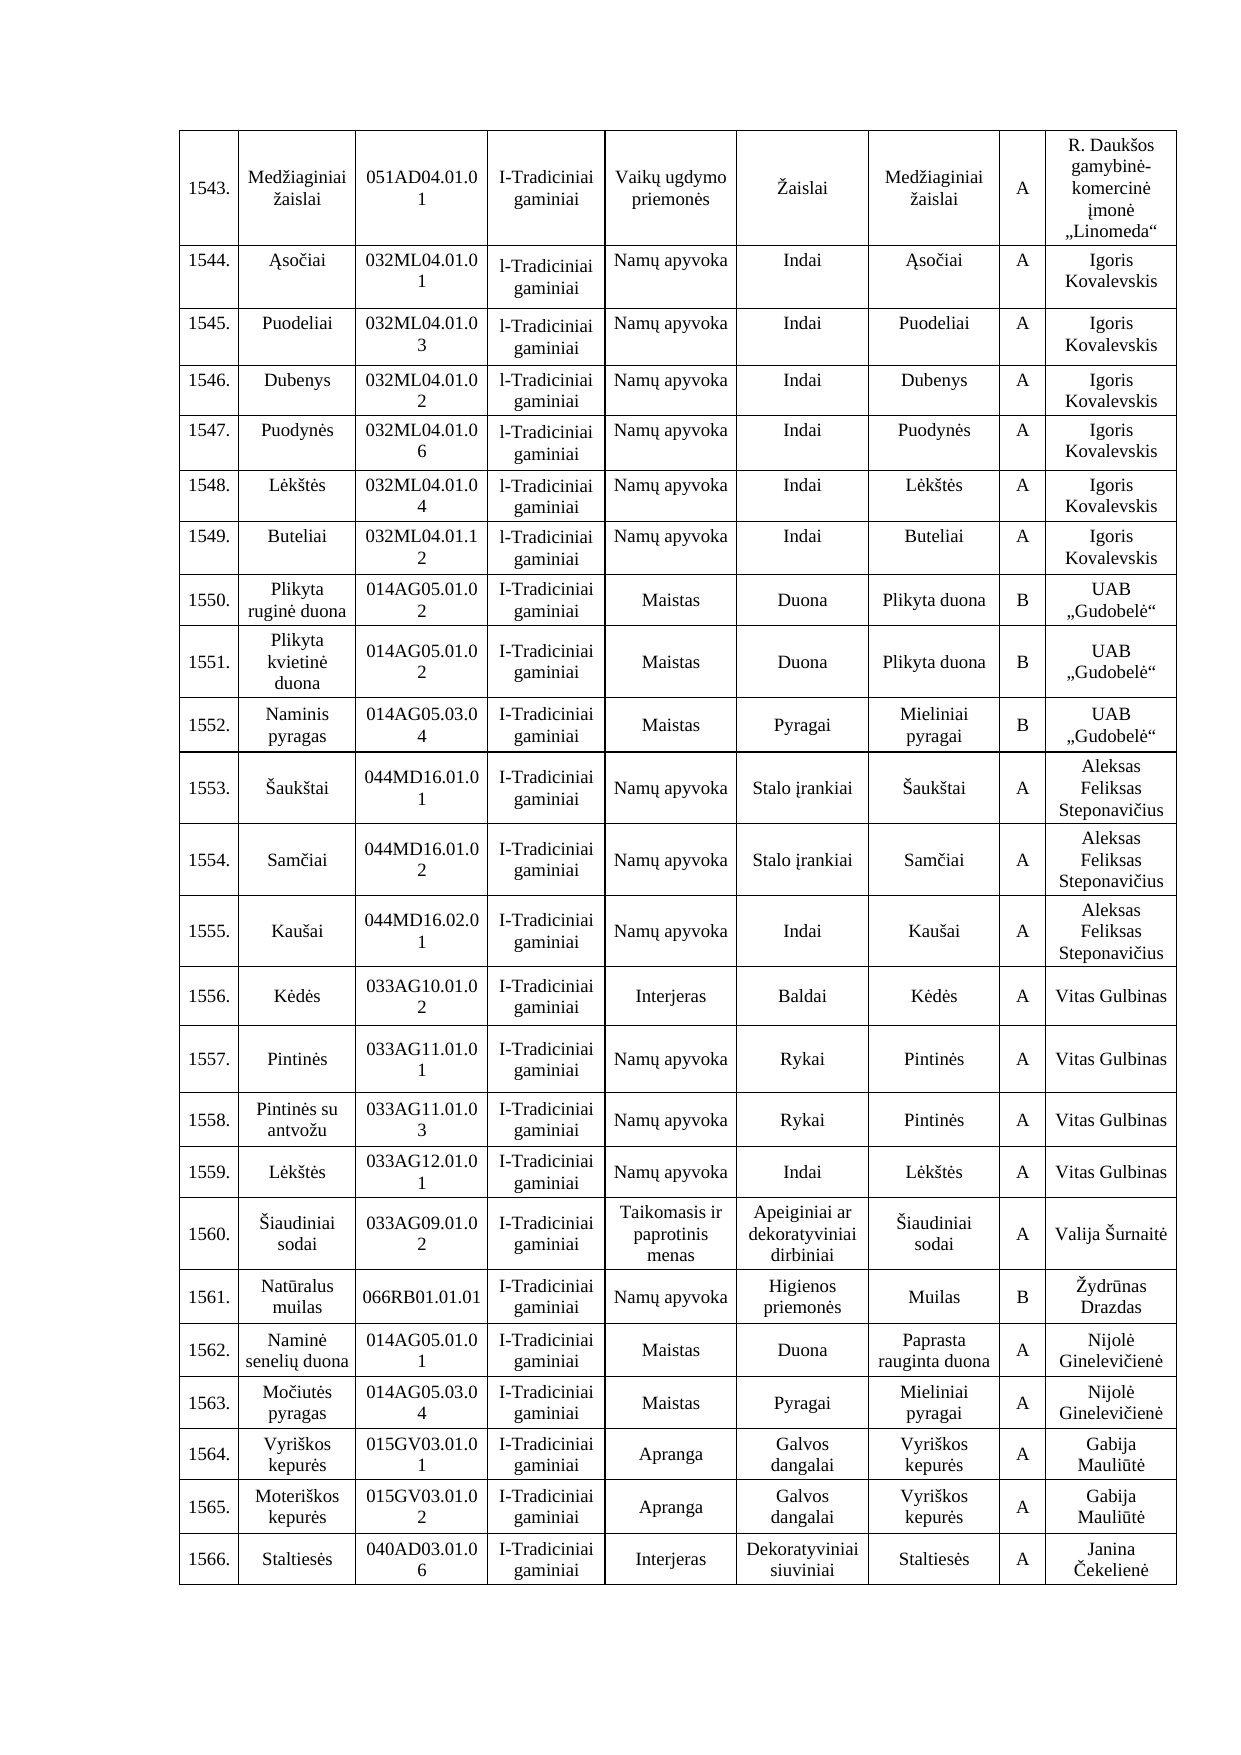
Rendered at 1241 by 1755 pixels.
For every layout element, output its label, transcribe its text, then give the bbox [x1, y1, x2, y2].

table_cell Vaikų ugdymo priemonės [606, 131, 736, 244]
table_cell I-Tradiciniai gaminiai [488, 753, 604, 823]
table_cell Namų apyvoka [606, 471, 736, 521]
table_cell l-Tradiciniai gaminiai [488, 309, 604, 365]
table_cell Indai [737, 416, 868, 470]
table_cell Igoris Kovalevskis [1046, 416, 1176, 470]
table_cell Vyriškos kepurės [869, 1480, 999, 1533]
table_cell Namų apyvoka [606, 522, 736, 573]
table_cell I-Tradiciniai gaminiai [488, 1324, 604, 1376]
table_cell Nijolė Ginelevičienė [1046, 1324, 1176, 1376]
table_cell [175, 697, 179, 751]
table_cell A [1000, 131, 1045, 244]
table_cell Indai [737, 896, 868, 966]
table_cell 1558. [180, 1093, 238, 1146]
table_cell 1546. [180, 366, 238, 415]
table_cell [1177, 1479, 1182, 1533]
table_cell Kėdės [239, 967, 355, 1025]
table_cell Gabija Mauliūtė [1046, 1429, 1176, 1479]
table_cell 1560. [180, 1198, 238, 1268]
table_cell Namų apyvoka [606, 309, 736, 365]
table_cell 1548. [180, 471, 238, 521]
table_cell 1564. [180, 1429, 238, 1479]
table_cell [1177, 130, 1182, 244]
table_cell Samčiai [239, 824, 355, 894]
table_cell Vyriškos kepurės [239, 1429, 355, 1479]
table_cell Aleksas Feliksas Steponavičius [1046, 896, 1176, 966]
table_cell [1177, 1269, 1182, 1323]
table_cell 1559. [180, 1147, 238, 1197]
table_cell Namų apyvoka [606, 1270, 736, 1323]
table_cell Dubenys [869, 366, 999, 415]
table_cell A [1000, 309, 1045, 365]
table_cell [1177, 1025, 1182, 1092]
table_cell Lėkštės [239, 1147, 355, 1197]
table_cell Maistas [606, 575, 736, 625]
table_cell [1177, 308, 1182, 365]
table_cell 1550. [180, 575, 238, 625]
table_cell [1177, 365, 1182, 415]
table_cell Plikyta kvietinė duona [239, 626, 355, 697]
table_cell [175, 1025, 179, 1092]
table_cell Gabija Mauliūtė [1046, 1480, 1176, 1533]
table_cell Indai [737, 1147, 868, 1197]
table_cell [1177, 1197, 1182, 1268]
table_cell A [1000, 824, 1045, 894]
table_cell l-Tradiciniai gaminiai [488, 366, 604, 415]
table_cell Puodeliai [869, 309, 999, 365]
table_cell [1177, 697, 1182, 751]
table_cell Pyragai [737, 1377, 868, 1428]
table_cell 1557. [180, 1026, 238, 1092]
table_cell Maistas [606, 1377, 736, 1428]
table_cell Stalo įrankiai [737, 753, 868, 823]
table_cell A [1000, 366, 1045, 415]
table_cell 1545. [180, 309, 238, 365]
table_cell 1566. [180, 1534, 238, 1584]
table_cell Lėkštės [869, 471, 999, 521]
table_cell Janina Čekelienė [1046, 1534, 1176, 1584]
table_cell Puodynės [239, 416, 355, 470]
table_cell [175, 1428, 179, 1479]
table_cell 014AG05.03.04 [356, 1377, 487, 1428]
table_cell A [1000, 246, 1045, 308]
table_cell [1177, 966, 1182, 1025]
table_cell Muilas [869, 1270, 999, 1323]
table_cell [1177, 1428, 1182, 1479]
table_cell Namų apyvoka [606, 366, 736, 415]
table_cell Aleksas Feliksas Steponavičius [1046, 753, 1176, 823]
table_cell 032ML04.01.02 [356, 366, 487, 415]
table_cell 040AD03.01.06 [356, 1534, 487, 1584]
table_cell 1562. [180, 1324, 238, 1376]
table_cell Igoris Kovalevskis [1046, 246, 1176, 308]
table_cell I-Tradiciniai gaminiai [488, 1270, 604, 1323]
table_cell Buteliai [239, 522, 355, 573]
table_cell Ąsočiai [239, 246, 355, 308]
table_cell [175, 1479, 179, 1533]
table_cell I-Tradiciniai gaminiai [488, 575, 604, 625]
table_cell A [1000, 967, 1045, 1025]
table_cell I-Tradiciniai gaminiai [488, 1377, 604, 1428]
table_cell Plikyta duona [869, 575, 999, 625]
table_cell UAB „Gudobelė“ [1046, 626, 1176, 697]
table_cell Mieliniai pyragai [869, 1377, 999, 1428]
table_cell Medžiaginiai žaislai [869, 131, 999, 244]
table_cell Naminis pyragas [239, 698, 355, 751]
table_cell I-Tradiciniai gaminiai [488, 698, 604, 751]
table_cell [1177, 823, 1182, 894]
table_cell 066RB01.01.01 [356, 1270, 487, 1323]
table_cell I-Tradiciniai gaminiai [488, 1026, 604, 1092]
table_cell [1177, 245, 1182, 308]
table_cell Žydrūnas Drazdas [1046, 1270, 1176, 1323]
table_cell A [1000, 1147, 1045, 1197]
table_cell Aleksas Feliksas Steponavičius [1046, 824, 1176, 894]
table_cell 051AD04.01.01 [356, 131, 487, 244]
table_cell Plikyta ruginė duona [239, 575, 355, 625]
table_cell [1177, 415, 1182, 470]
table_cell [175, 308, 179, 365]
table_cell Puodeliai [239, 309, 355, 365]
table_cell I-Tradiciniai gaminiai [488, 967, 604, 1025]
table_cell Pintinės [239, 1026, 355, 1092]
table_cell A [1000, 522, 1045, 573]
table_cell Indai [737, 522, 868, 573]
table_cell Kaušai [869, 896, 999, 966]
table_cell 014AG05.01.02 [356, 575, 487, 625]
table_cell 032ML04.01.12 [356, 522, 487, 573]
table_cell [175, 1533, 179, 1584]
table_cell Natūralus muilas [239, 1270, 355, 1323]
table_cell I-Tradiciniai gaminiai [488, 1147, 604, 1197]
table_cell 032ML04.01.01 [356, 246, 487, 308]
table_cell [1177, 1533, 1182, 1584]
table_cell A [1000, 471, 1045, 521]
table_cell 1555. [180, 896, 238, 966]
table_cell 1565. [180, 1480, 238, 1533]
table_cell Šiaudiniai sodai [869, 1198, 999, 1268]
table_cell Indai [737, 471, 868, 521]
table_cell Šiaudiniai sodai [239, 1198, 355, 1268]
table_cell 014AG05.03.04 [356, 698, 487, 751]
table_cell [175, 1323, 179, 1376]
table_cell Pyragai [737, 698, 868, 751]
table_cell 015GV03.01.02 [356, 1480, 487, 1533]
table_cell 033AG11.01.03 [356, 1093, 487, 1146]
table_cell [175, 365, 179, 415]
table_cell Pintinės [869, 1026, 999, 1092]
table_cell 1544. [180, 246, 238, 308]
table_cell Vitas Gulbinas [1046, 1147, 1176, 1197]
table_cell Galvos dangalai [737, 1429, 868, 1479]
table_cell [175, 1376, 179, 1428]
table_cell Vitas Gulbinas [1046, 967, 1176, 1025]
table_cell UAB „Gudobelė“ [1046, 575, 1176, 625]
table_cell [175, 823, 179, 894]
table_cell [175, 245, 179, 308]
table_cell 044MD16.01.01 [356, 753, 487, 823]
table_cell Naminė senelių duona [239, 1324, 355, 1376]
table_cell Namų apyvoka [606, 416, 736, 470]
table_cell B [1000, 1270, 1045, 1323]
table_cell I-Tradiciniai gaminiai [488, 1534, 604, 1584]
table_cell I-Tradiciniai gaminiai [488, 824, 604, 894]
table_cell Maistas [606, 1324, 736, 1376]
table_cell Namų apyvoka [606, 824, 736, 894]
table_cell [1177, 1376, 1182, 1428]
table_cell Stalo įrankiai [737, 824, 868, 894]
table_cell Mieliniai pyragai [869, 698, 999, 751]
table_cell [1177, 895, 1182, 966]
table_cell 044MD16.01.02 [356, 824, 487, 894]
table_cell Baldai [737, 967, 868, 1025]
table_cell Vyriškos kepurės [869, 1429, 999, 1479]
table_cell Interjeras [606, 1534, 736, 1584]
table_cell 015GV03.01.01 [356, 1429, 487, 1479]
table_cell Taikomasis ir paprotinis menas [606, 1198, 736, 1268]
table_cell Rykai [737, 1026, 868, 1092]
table_cell Ąsočiai [869, 246, 999, 308]
table_cell I-Tradiciniai gaminiai [488, 1480, 604, 1533]
table_cell Kėdės [869, 967, 999, 1025]
table_cell [175, 1269, 179, 1323]
table_cell Igoris Kovalevskis [1046, 522, 1176, 573]
table_cell [175, 751, 179, 823]
table_cell 033AG09.01.02 [356, 1198, 487, 1268]
table_cell [175, 895, 179, 966]
table_cell Interjeras [606, 967, 736, 1025]
table_cell 1551. [180, 626, 238, 697]
table_cell Šaukštai [239, 753, 355, 823]
table_cell Indai [737, 309, 868, 365]
table_cell Šaukštai [869, 753, 999, 823]
table_cell Namų apyvoka [606, 753, 736, 823]
table_cell 033AG12.01.01 [356, 1147, 487, 1197]
table_cell A [1000, 416, 1045, 470]
table_cell [1177, 751, 1182, 823]
table_cell Igoris Kovalevskis [1046, 309, 1176, 365]
table_cell 1563. [180, 1377, 238, 1428]
table_cell Higienos priemonės [737, 1270, 868, 1323]
table_cell R. Daukšos gamybinė-komercinė įmonė „Linomeda“ [1046, 131, 1176, 244]
table_cell Vitas Gulbinas [1046, 1026, 1176, 1092]
table_cell Namų apyvoka [606, 1093, 736, 1146]
table_cell B [1000, 626, 1045, 697]
table_cell Kaušai [239, 896, 355, 966]
table_cell I-Tradiciniai gaminiai [488, 626, 604, 697]
table_cell Namų apyvoka [606, 246, 736, 308]
table_cell Staltiesės [869, 1534, 999, 1584]
table_cell [175, 966, 179, 1025]
table_cell Puodynės [869, 416, 999, 470]
table_cell Apranga [606, 1429, 736, 1479]
table_cell Paprasta rauginta duona [869, 1324, 999, 1376]
table_cell [175, 1092, 179, 1146]
table_cell Dekoratyviniai siuviniai [737, 1534, 868, 1584]
table_cell l-Tradiciniai gaminiai [488, 471, 604, 521]
table_cell 044MD16.02.01 [356, 896, 487, 966]
table_cell [1177, 625, 1182, 697]
table_cell [175, 574, 179, 625]
table_cell Apeiginiai ar dekoratyviniai dirbiniai [737, 1198, 868, 1268]
table_cell [175, 625, 179, 697]
table_cell Pintinės [869, 1093, 999, 1146]
table_cell [175, 130, 179, 244]
table_cell 032ML04.01.03 [356, 309, 487, 365]
table_cell A [1000, 1093, 1045, 1146]
table_cell Namų apyvoka [606, 1147, 736, 1197]
table_cell 032ML04.01.06 [356, 416, 487, 470]
table_cell Samčiai [869, 824, 999, 894]
table_cell UAB „Gudobelė“ [1046, 698, 1176, 751]
table_cell 033AG10.01.02 [356, 967, 487, 1025]
table_cell 1552. [180, 698, 238, 751]
table_cell 1556. [180, 967, 238, 1025]
table_cell [175, 415, 179, 470]
table_cell 1549. [180, 522, 238, 573]
table_cell 1561. [180, 1270, 238, 1323]
table_cell Nijolė Ginelevičienė [1046, 1377, 1176, 1428]
table_cell 014AG05.01.01 [356, 1324, 487, 1376]
table_cell Apranga [606, 1480, 736, 1533]
table_cell 032ML04.01.04 [356, 471, 487, 521]
table_cell l-Tradiciniai gaminiai [488, 416, 604, 470]
table_cell Moteriškos kepurės [239, 1480, 355, 1533]
table_cell Močiutės pyragas [239, 1377, 355, 1428]
table_cell 033AG11.01.01 [356, 1026, 487, 1092]
table_cell A [1000, 1026, 1045, 1092]
table_cell Duona [737, 1324, 868, 1376]
table_cell Žaislai [737, 131, 868, 244]
table_cell [175, 1197, 179, 1268]
table_cell I-Tradiciniai gaminiai [488, 1093, 604, 1146]
table_cell A [1000, 753, 1045, 823]
table_cell Namų apyvoka [606, 1026, 736, 1092]
table_cell Buteliai [869, 522, 999, 573]
table_cell A [1000, 896, 1045, 966]
table_cell Igoris Kovalevskis [1046, 366, 1176, 415]
table_cell l-Tradiciniai gaminiai [488, 246, 604, 308]
table_cell I-Tradiciniai gaminiai [488, 131, 604, 244]
table_cell A [1000, 1429, 1045, 1479]
table_cell Duona [737, 626, 868, 697]
table_cell A [1000, 1534, 1045, 1584]
table_cell Igoris Kovalevskis [1046, 471, 1176, 521]
table_cell Indai [737, 366, 868, 415]
table_cell Valija Šurnaitė [1046, 1198, 1176, 1268]
table_cell B [1000, 575, 1045, 625]
table_cell B [1000, 698, 1045, 751]
table_cell [1177, 1323, 1182, 1376]
table_cell Maistas [606, 698, 736, 751]
table_cell I-Tradiciniai gaminiai [488, 896, 604, 966]
table_cell Lėkštės [239, 471, 355, 521]
table_cell Vitas Gulbinas [1046, 1093, 1176, 1146]
table_cell I-Tradiciniai gaminiai [488, 1429, 604, 1479]
table_cell [1177, 1092, 1182, 1146]
table_cell Indai [737, 246, 868, 308]
table_cell l-Tradiciniai gaminiai [488, 522, 604, 573]
table_cell Rykai [737, 1093, 868, 1146]
table_cell A [1000, 1377, 1045, 1428]
table_cell Pintinės su antvožu [239, 1093, 355, 1146]
table_cell A [1000, 1198, 1045, 1268]
table_cell Dubenys [239, 366, 355, 415]
table_cell Plikyta duona [869, 626, 999, 697]
table_cell 1543. [180, 131, 238, 244]
table_cell [1177, 521, 1182, 573]
table_cell 014AG05.01.02 [356, 626, 487, 697]
table_cell Namų apyvoka [606, 896, 736, 966]
table_cell [175, 1146, 179, 1197]
table_cell A [1000, 1480, 1045, 1533]
table_cell Lėkštės [869, 1147, 999, 1197]
table_cell Maistas [606, 626, 736, 697]
table_cell 1553. [180, 753, 238, 823]
table_cell Medžiaginiai žaislai [239, 131, 355, 244]
table_cell [1177, 574, 1182, 625]
table_cell I-Tradiciniai gaminiai [488, 1198, 604, 1268]
table_cell 1547. [180, 416, 238, 470]
table_cell A [1000, 1324, 1045, 1376]
table_cell [1177, 1146, 1182, 1197]
table_cell Duona [737, 575, 868, 625]
table_cell 1554. [180, 824, 238, 894]
table_cell Galvos dangalai [737, 1480, 868, 1533]
table_cell Staltiesės [239, 1534, 355, 1584]
table_cell [175, 470, 179, 521]
table_cell [1177, 470, 1182, 521]
table_cell [175, 521, 179, 573]
